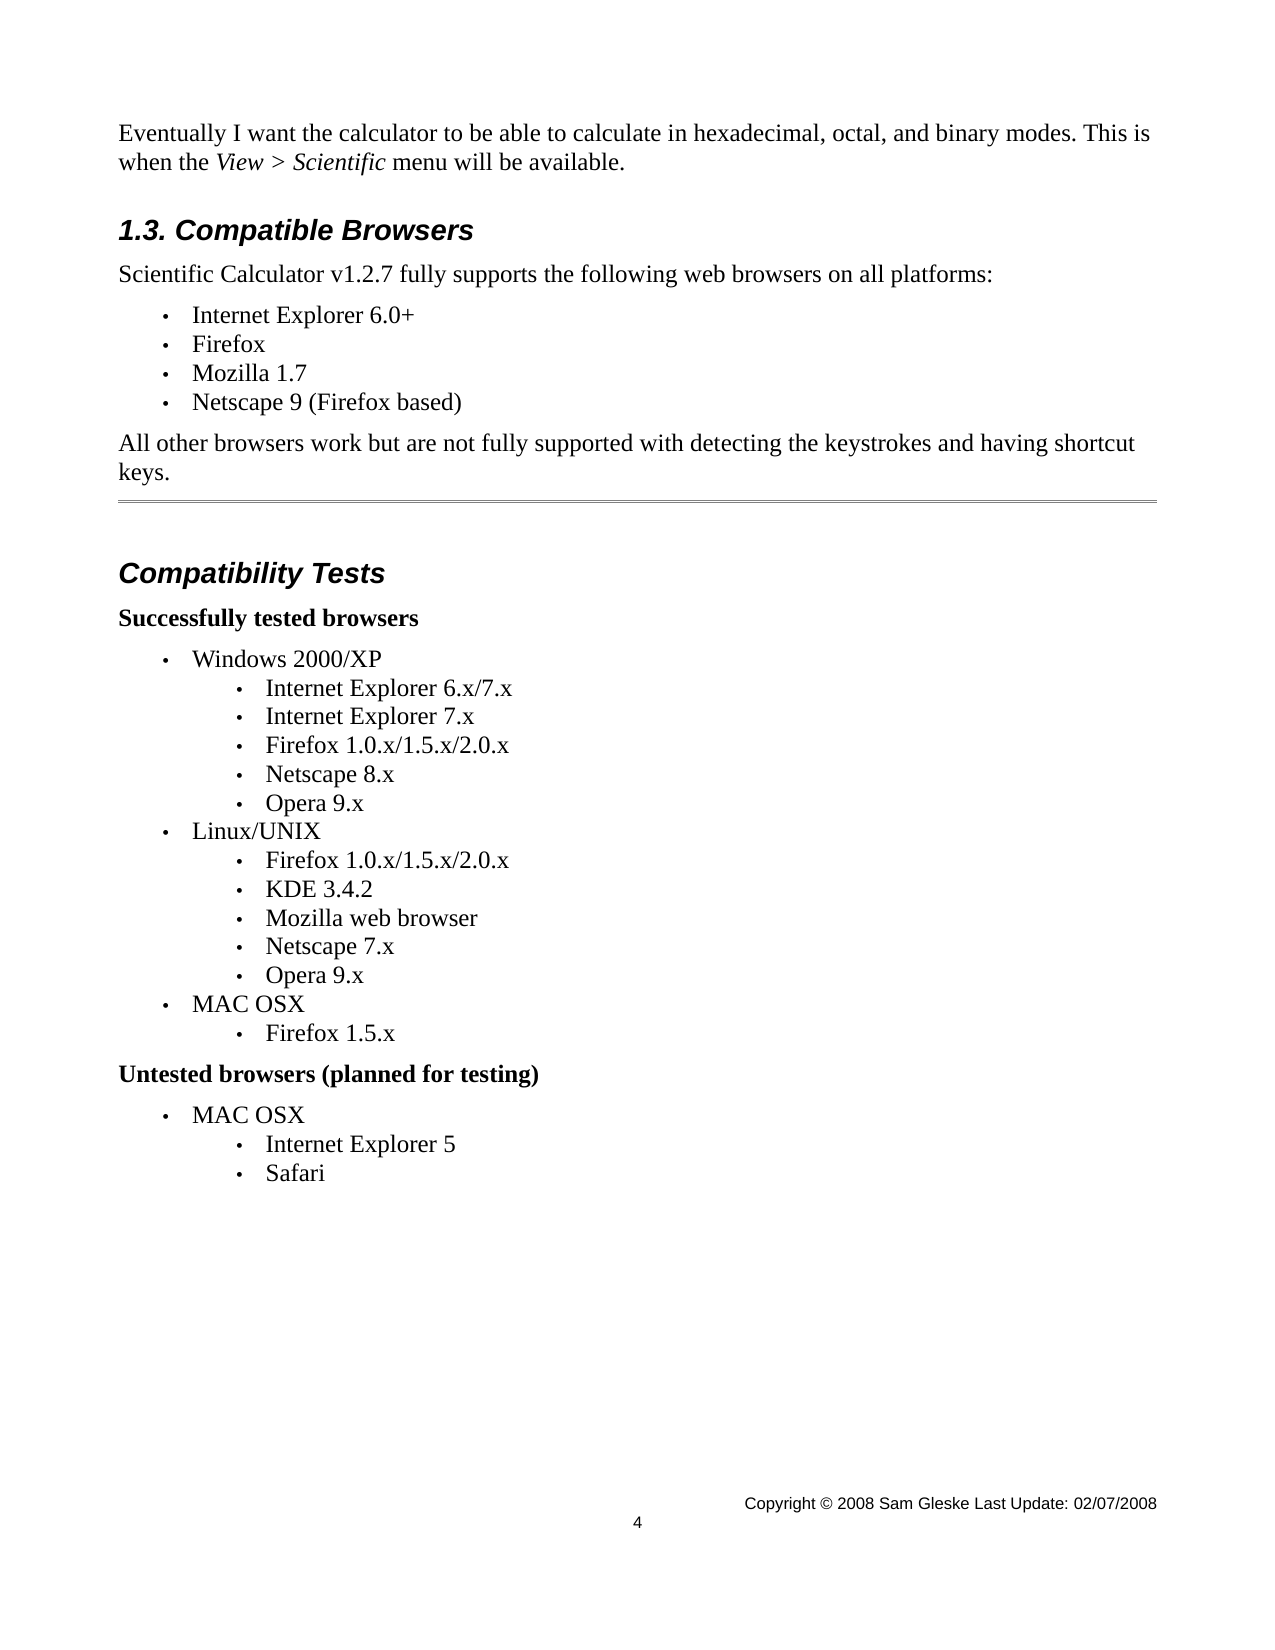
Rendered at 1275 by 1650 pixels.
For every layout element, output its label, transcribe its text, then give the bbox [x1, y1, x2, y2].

list Mozilla 1.7 [162, 358, 1157, 387]
subtitle 1.3. Compatible Browsers [118, 213, 1157, 247]
list Firefox 1.0.x/1.5.x/2.0.x [236, 730, 1157, 759]
list Firefox [162, 329, 1157, 358]
list Opera 9.x [236, 788, 1157, 816]
text Untested browsers (planned for testing) [118, 1059, 1157, 1088]
list Internet Explorer 5 [236, 1129, 1157, 1158]
list Windows 2000/XP [162, 644, 1157, 673]
list Firefox 1.0.x/1.5.x/2.0.x [236, 845, 1157, 874]
text All other browsers work but are not fully supported with detecting the keystrokes and having shortcut keys. [118, 428, 1157, 485]
list KDE 3.4.2 [236, 874, 1157, 903]
list Internet Explorer 7.x [236, 701, 1157, 730]
list Safari [236, 1158, 1157, 1186]
list Linux/UNIX [162, 816, 1157, 845]
list Netscape 8.x [236, 759, 1157, 788]
list MAC OSX [162, 989, 1157, 1018]
list Netscape 9 (Firefox based) [162, 387, 1157, 415]
list Opera 9.x [236, 960, 1157, 989]
list Netscape 7.x [236, 931, 1157, 960]
list Internet Explorer 6.x/7.x [236, 673, 1157, 701]
text Scientific Calculator v1.2.7 fully supports the following web browsers on all platforms: [118, 259, 1157, 288]
list MAC OSX [162, 1100, 1157, 1129]
text Eventually I want the calculator to be able to calculate in hexadecimal, octal, and binary modes. This is when the View > Scientific menu will be available. [118, 118, 1157, 176]
subtitle Compatibility Tests [118, 557, 1157, 590]
list Mozilla web browser [236, 903, 1157, 931]
list Internet Explorer 6.0+ [162, 300, 1157, 329]
list Firefox 1.5.x [236, 1018, 1157, 1046]
text Successfully tested browsers [118, 603, 1157, 631]
